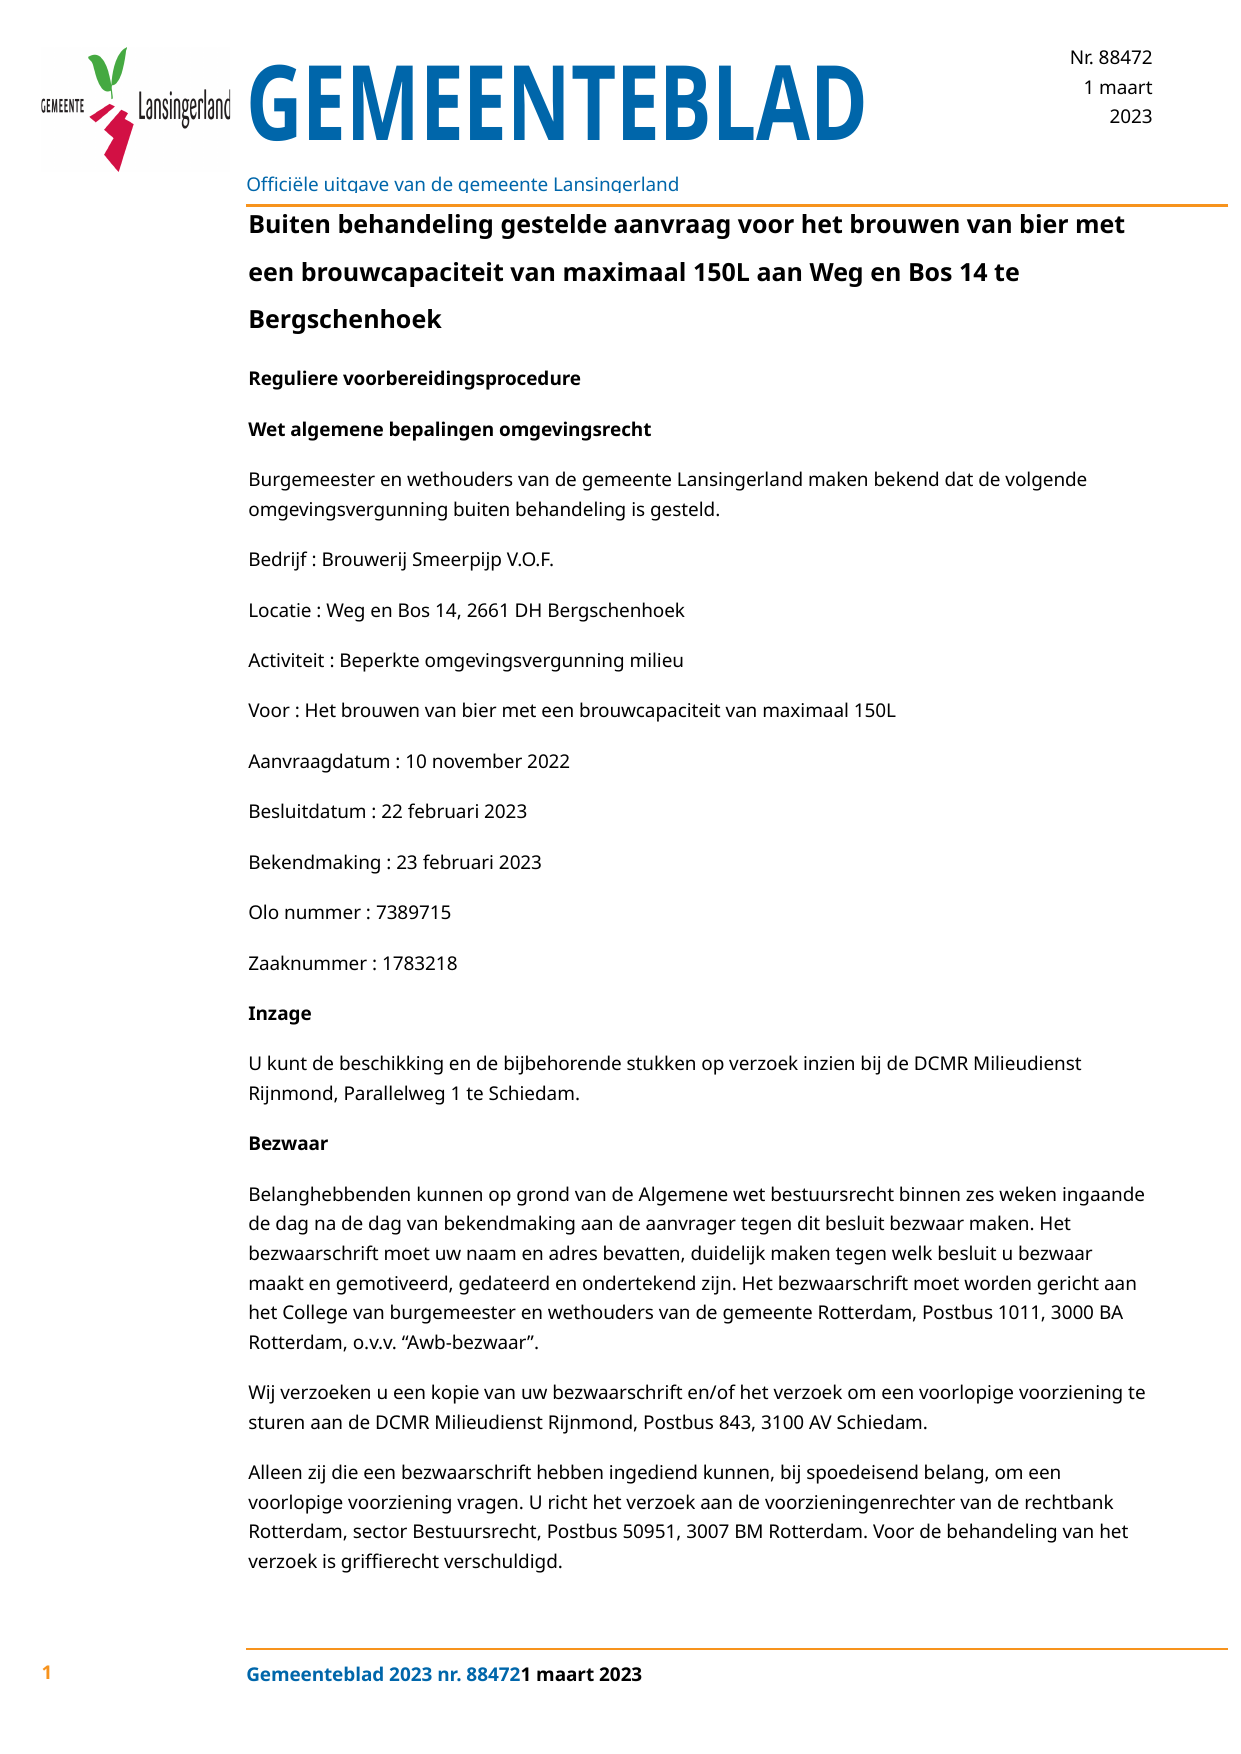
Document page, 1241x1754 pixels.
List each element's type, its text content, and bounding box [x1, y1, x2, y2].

text Zaaknummer : 1783218 [248, 950, 1152, 975]
text Besluitdatum : 22 februari 2023 [248, 798, 1152, 824]
picture [41, 47, 231, 172]
text Inzage [248, 1000, 1152, 1026]
text Wij verzoeken u een kopie van uw bezwaarschrift en/of het verzoek om een voorlopige voorziening te sturen aan de DCMR Milieudienst Rijnmond, Postbus 843, 3100 AV Schiedam. [248, 1379, 1152, 1434]
text Belanghebbenden kunnen op grond van de Algemene wet bestuursrecht binnen zes weken ingaande de dag na de dag van bekendmaking aan de aanvrager tegen dit besluit bezwaar maken. Het bezwaarschrift moet uw naam en adres bevatten, duidelijk maken tegen welk besluit u bezwaar maakt en gemotiveerd, gedateerd en ondertekend zijn. Het bezwaarschrift moet worden gericht aan het College van burgemeester en wethouders van de gemeente Rotterdam, Postbus 1011, 3000 BA Rotterdam, o.v.v. “Awb-bezwaar”. [248, 1181, 1152, 1354]
text U kunt de beschikking en de bijbehorende stukken op verzoek inzien bij de DCMR Milieudienst Rijnmond, Parallelweg 1 te Schiedam. [248, 1051, 1152, 1106]
text Burgemeester en wethouders van de gemeente Lansingerland maken bekend dat de volgende omgevingsvergunning buiten behandeling is gesteld. [248, 466, 1152, 522]
text Alleen zij die een bezwaarschrift hebben ingediend kunnen, bij spoedeisend belang, om een voorlopige voorziening vragen. U richt het verzoek aan de voorzieningenrechter van de rechtbank Rotterdam, sector Bestuursrecht, Postbus 50951, 3007 BM Rotterdam. Voor de behandeling van het verzoek is griffierecht verschuldigd. [248, 1459, 1152, 1574]
text Olo nummer : 7389715 [248, 899, 1152, 925]
text Activiteit : Beperkte omgevingsvergunning milieu [248, 647, 1152, 673]
text Reguliere voorbereidingsprocedure [248, 366, 1152, 391]
text Buiten behandeling gestelde aanvraag voor het brouwen van bier met een brouwcapaciteit van maximaal 150L aan Weg en Bos 14 te Bergschenhoek [248, 207, 1152, 336]
text Locatie : Weg en Bos 14, 2661 DH Bergschenhoek [248, 597, 1152, 622]
text Wet algemene bepalingen omgevingsrecht [248, 416, 1152, 442]
text Aanvraagdatum : 10 november 2022 [248, 748, 1152, 774]
text Bedrijf : Brouwerij Smeerpijp V.O.F. [248, 546, 1152, 572]
text Voor : Het brouwen van bier met een brouwcapaciteit van maximaal 150L [248, 698, 1152, 723]
text Bekendmaking : 23 februari 2023 [248, 849, 1152, 874]
text Bezwaar [248, 1131, 1152, 1156]
